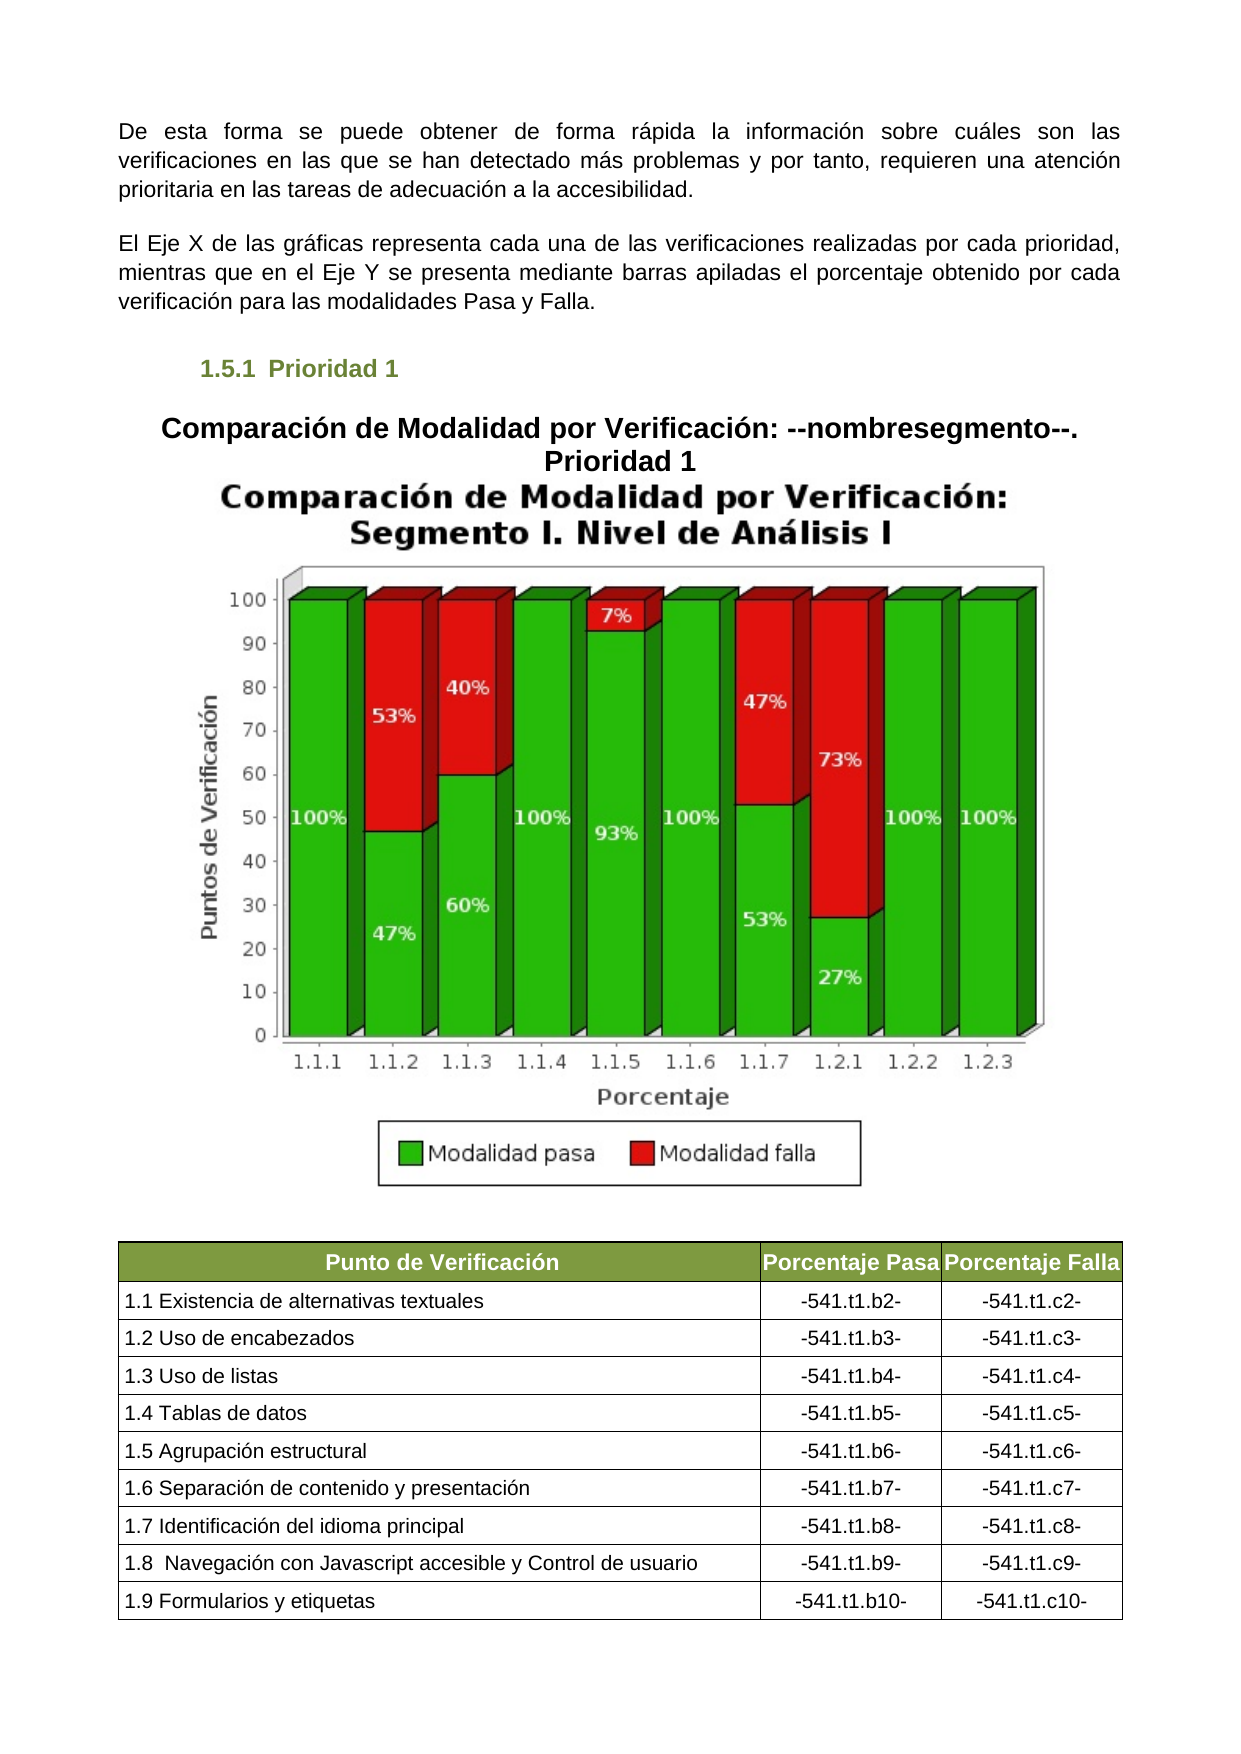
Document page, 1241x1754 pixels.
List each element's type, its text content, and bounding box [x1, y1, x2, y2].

text Comparación de Modalidad por Verificación: --nombresegmento--. Prioridad 1 [118, 411, 1122, 478]
table_cell 1.1 Existencia de alternativas textuales [119, 1282, 760, 1319]
table_cell 1.4 Tablas de datos [119, 1395, 760, 1431]
table_cell -541.t1.c4- [942, 1357, 1122, 1394]
table_cell -541.t1.b3- [761, 1320, 941, 1356]
picture [178, 478, 1062, 1188]
table_cell -541.t1.b8- [761, 1507, 941, 1544]
table_cell 1.2 Uso de encabezados [119, 1320, 760, 1356]
table_cell -541.t1.c8- [942, 1507, 1122, 1544]
table_cell -541.t1.b4- [761, 1357, 941, 1394]
table_cell 1.7 Identificación del idioma principal [119, 1507, 760, 1544]
text De esta forma se puede obtener de forma rápida la información sobre cuáles son las verificaciones en las que se han detectado más problemas y por tanto, requieren una atención prioritaria en las tareas de adecuación a la accesibilidad. [118, 118, 1122, 202]
text El Eje X de las gráficas representa cada una de las verificaciones realizadas por cada prioridad, mientras que en el Eje Y se presenta mediante barras apiladas el porcentaje obtenido por cada verificación para las modalidades Pasa y Falla. [118, 230, 1122, 314]
table_cell -541.t1.c5- [942, 1395, 1122, 1431]
table_header Porcentaje Pasa [761, 1243, 941, 1281]
table_cell -541.t1.c10- [942, 1582, 1122, 1619]
table_cell -541.t1.b10- [761, 1582, 941, 1619]
table_cell -541.t1.c3- [942, 1320, 1122, 1356]
table_cell 1.5 Agrupación estructural [119, 1432, 760, 1469]
table_cell -541.t1.b9- [761, 1545, 941, 1581]
table_cell 1.6 Separación de contenido y presentación [119, 1470, 760, 1506]
table_cell -541.t1.b2- [761, 1282, 941, 1319]
table_cell 1.3 Uso de listas [119, 1357, 760, 1394]
table_header Punto de Verificación [119, 1243, 760, 1281]
table_cell -541.t1.c7- [942, 1470, 1122, 1506]
subtitle Prioridad 1 [193, 354, 1122, 383]
table_cell -541.t1.c9- [942, 1545, 1122, 1581]
table_header Porcentaje Falla [942, 1243, 1122, 1281]
table_cell -541.t1.c6- [942, 1432, 1122, 1469]
table_cell -541.t1.b5- [761, 1395, 941, 1431]
table_cell -541.t1.b7- [761, 1470, 941, 1506]
table_cell -541.t1.c2- [942, 1282, 1122, 1319]
table_cell 1.9 Formularios y etiquetas [119, 1582, 760, 1619]
table_cell 1.8 Navegación con Javascript accesible y Control de usuario [119, 1545, 760, 1581]
table_cell -541.t1.b6- [761, 1432, 941, 1469]
